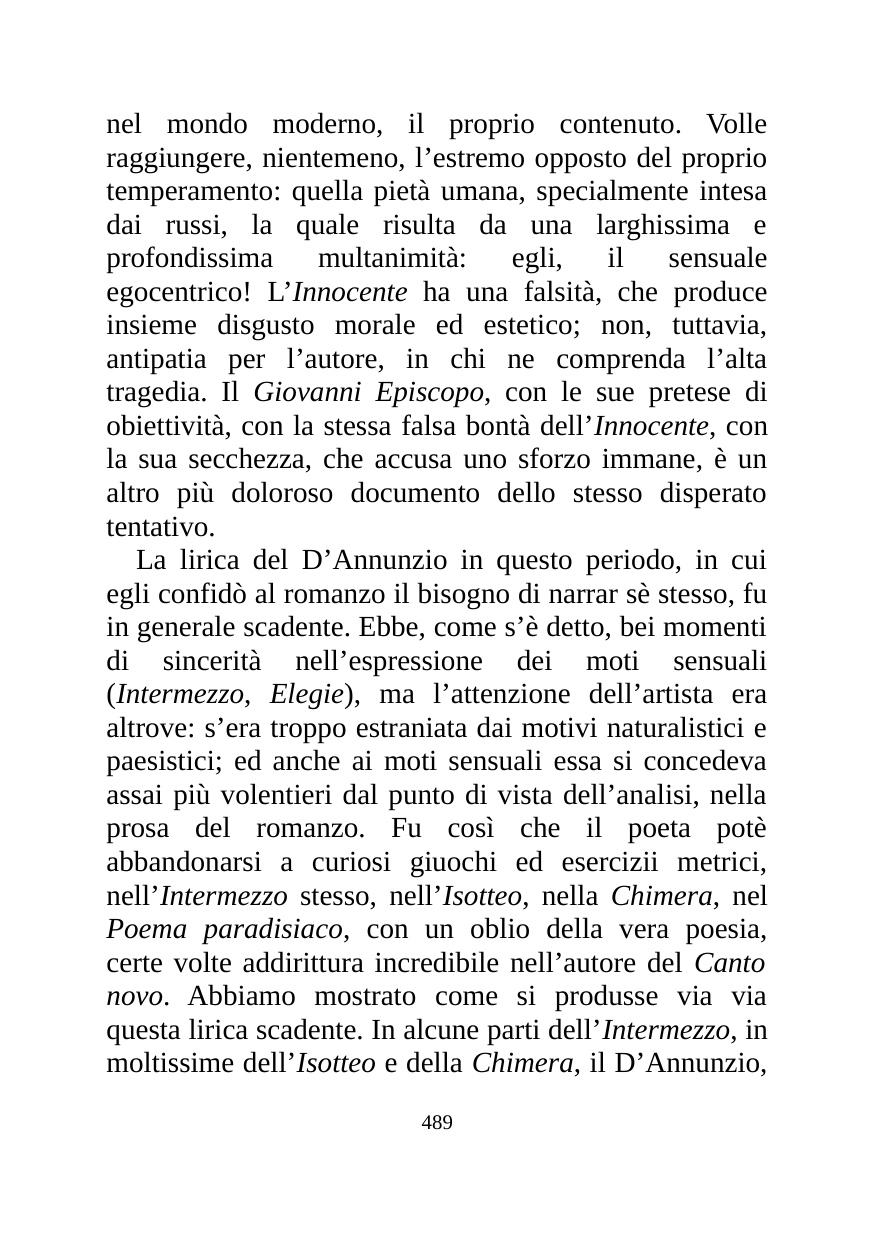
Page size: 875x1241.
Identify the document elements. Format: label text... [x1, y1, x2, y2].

text La lirica del D’Annunzio in questo periodo, in cui egli confidò al romanzo il bisogno di narrar sè stesso, fu in generale scadente. Ebbe, come s’è detto, bei momenti di sincerità nell’espressione dei moti sensuali (Intermezzo, Elegie), ma l’attenzione dell’artista era altrove: s’era troppo estraniata dai motivi naturalistici e paesistici; ed anche ai moti sensuali essa si concedeva assai più volentieri dal punto di vista dell’analisi, nella prosa del romanzo. Fu così che il poeta potè abbandonarsi a curiosi giuochi ed esercizii metrici, nell’Intermezzo stesso, nell’Isotteo, nella Chimera, nel Poema paradisiaco, con un oblio della vera poesia, certe volte addirittura incredibile nell’autore del Canto novo. Abbiamo mostrato come si produsse via via questa lirica scadente. In alcune parti dell’Intermezzo, in moltissime dell’Isotteo e della Chimera, il D’Annunzio, [106, 542, 768, 1079]
text nel mondo moderno, il proprio contenuto. Volle raggiungere, nientemeno, l’estremo opposto del proprio temperamento: quella pietà umana, specialmente intesa dai russi, la quale risulta da una larghissima e profondissima multanimità: egli, il sensuale egocentrico! L’Innocente ha una falsità, che produce insieme disgusto morale ed estetico; non, tuttavia, antipatia per l’autore, in chi ne comprenda l’alta tragedia. Il Giovanni Episcopo, con le sue pretese di obiettività, con la stessa falsa bontà dell’Innocente, con la sua secchezza, che accusa uno sforzo immane, è un altro più doloroso documento dello stesso disperato tentativo. [106, 106, 768, 542]
